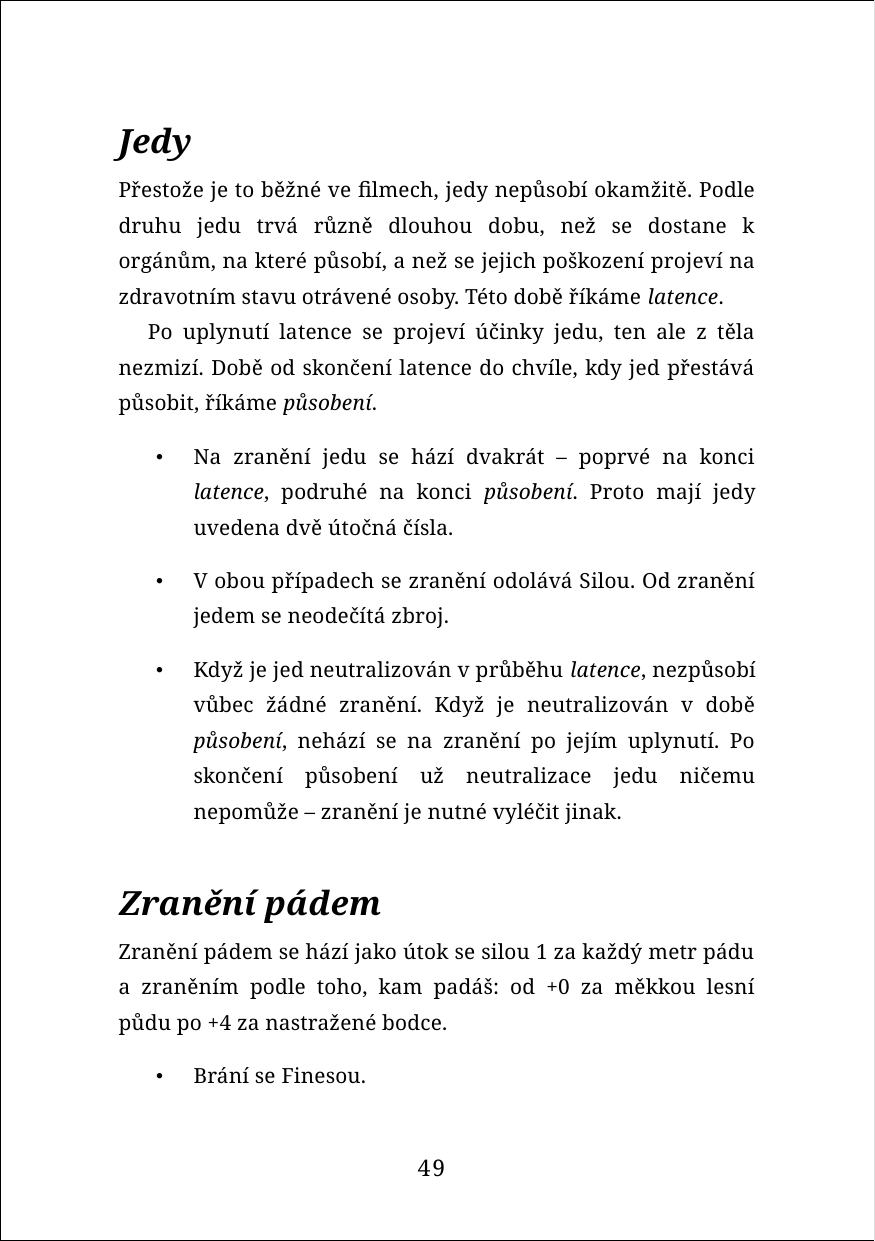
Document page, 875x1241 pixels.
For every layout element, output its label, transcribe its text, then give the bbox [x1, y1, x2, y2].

subtitle Zranění pádem [118, 880, 756, 925]
list V obou případech se zranění odolává Silou. Od zranění jedem se neodečítá zbroj. [156, 566, 756, 630]
list Když je jed neutralizován v průběhu latence, nezpůsobí vůbec žádné zranění. Když je neutralizován v době působení, nehází se na zranění po jejím uplynutí. Po skončení působení už neutralizace jedu ničemu nepomůže – zranění je nutné vyléčit jinak. [156, 655, 756, 825]
subtitle Jedy [118, 118, 756, 164]
text Přestože je to běžné ve filmech, jedy nepůsobí okamžitě. Podle druhu jedu trvá různě dlouhou dobu, než se dostane k orgánům, na které působí, a než se jejich poškození projeví na zdravotním stavu otrávené osoby. Této době říkáme latence. Po uplynutí latence se projeví účinky jedu, ten ale z těla nezmizí. Době od skončení latence do chvíle, kdy jed přestává působit, říkáme působení. [118, 175, 756, 417]
list Brání se Finesou. [156, 1061, 756, 1089]
list Na zranění jedu se hází dvakrát – poprvé na konci latence, podruhé na konci působení. Proto mají jedy uvedena dvě útočná čísla. [156, 442, 756, 541]
text Zranění pádem se hází jako útok se silou 1 za každý metr pádu a zraněním podle toho, kam padáš: od +0 za měkkou lesní půdu po +4 za nastražené bodce. [118, 937, 756, 1036]
